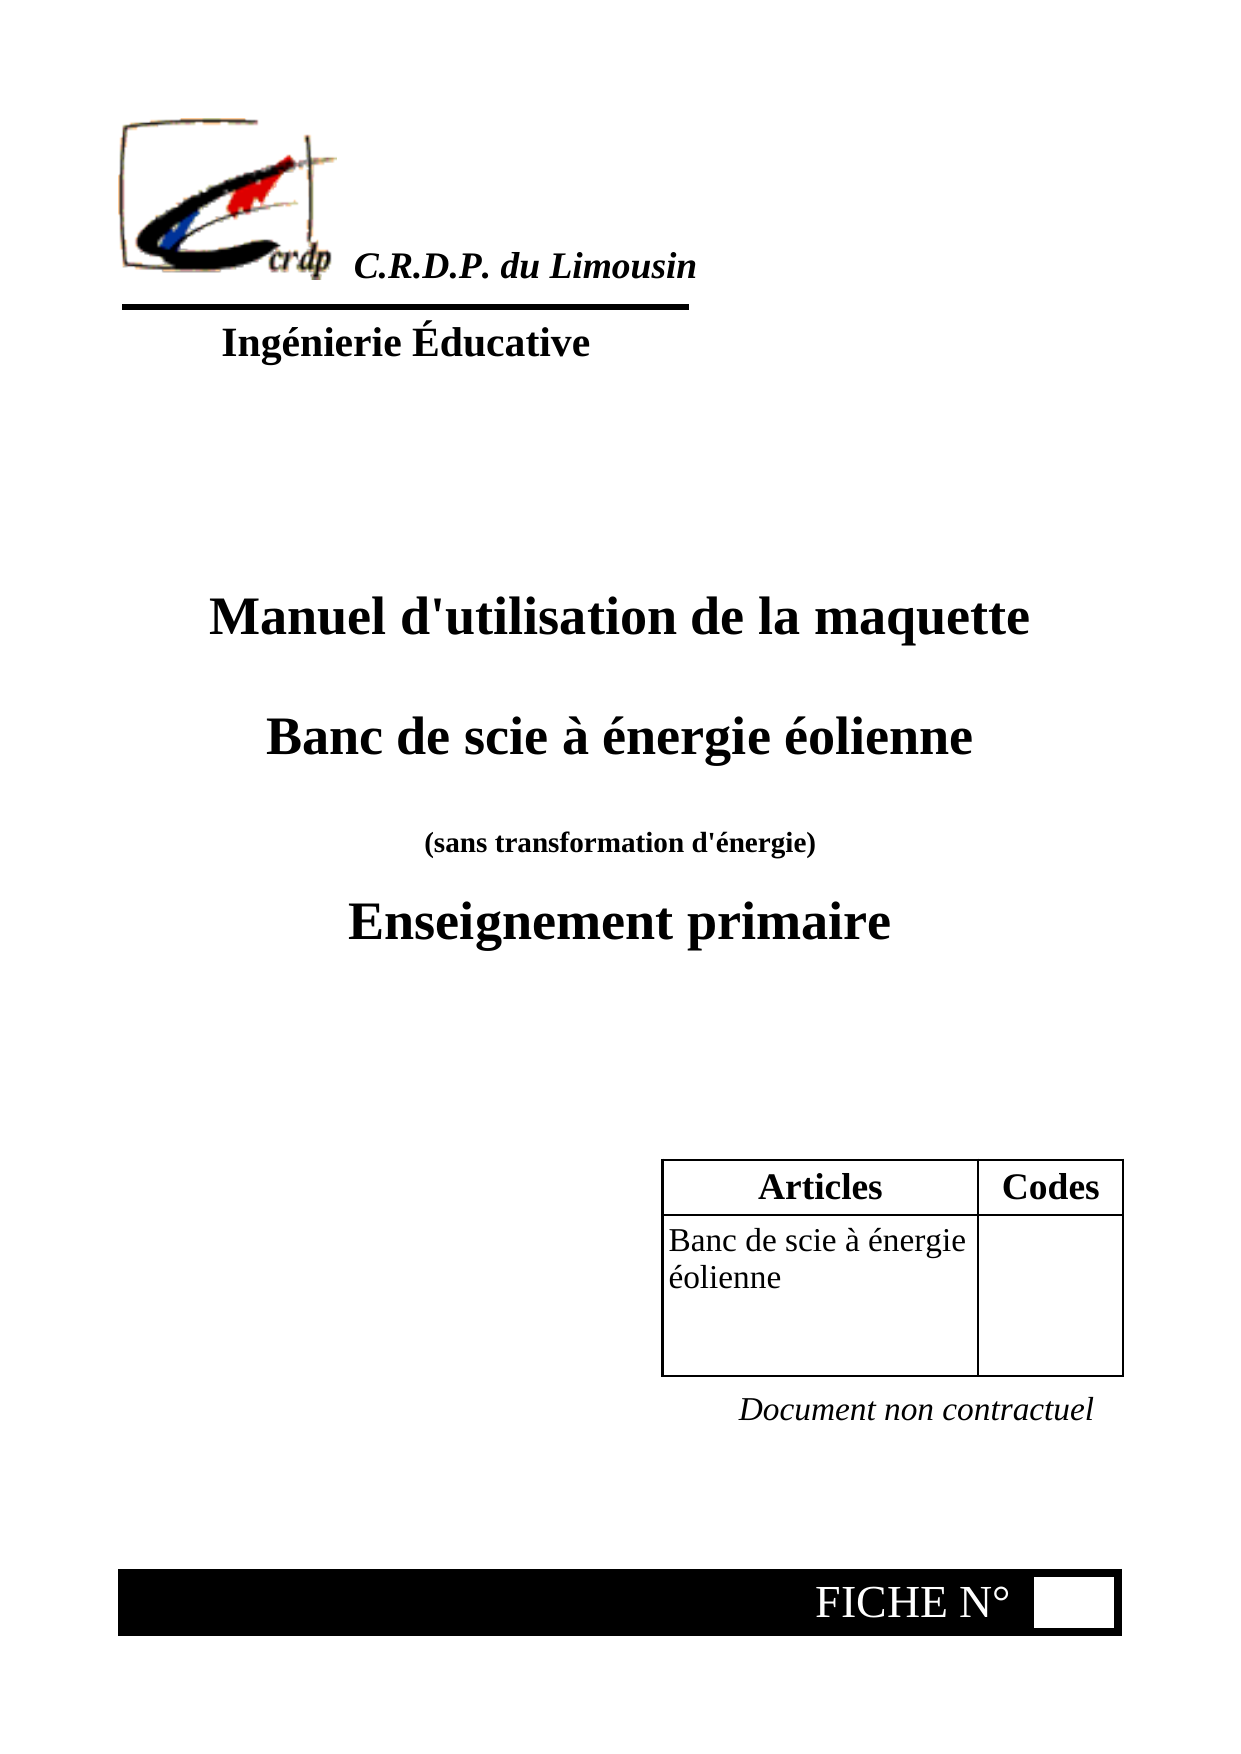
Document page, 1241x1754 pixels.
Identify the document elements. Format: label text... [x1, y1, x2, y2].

text (sans transformation d'énergie) [118, 826, 1122, 859]
picture [118, 118, 337, 280]
text Ingénierie Éducative [118, 319, 1122, 365]
text Manuel d'utilisation de la maquette [118, 586, 1122, 646]
text Enseignement primaire [118, 891, 1122, 951]
text Banc de scie à énergie éolienne [118, 706, 1122, 766]
table_cell Banc de scie à énergie éolienne [664, 1216, 977, 1375]
table_header Codes [979, 1161, 1122, 1214]
text Document non contractuel [118, 1391, 1122, 1427]
table_cell [979, 1216, 1122, 1375]
text C.R.D.P. du Limousin [118, 245, 1122, 287]
table_header Articles [664, 1161, 977, 1214]
